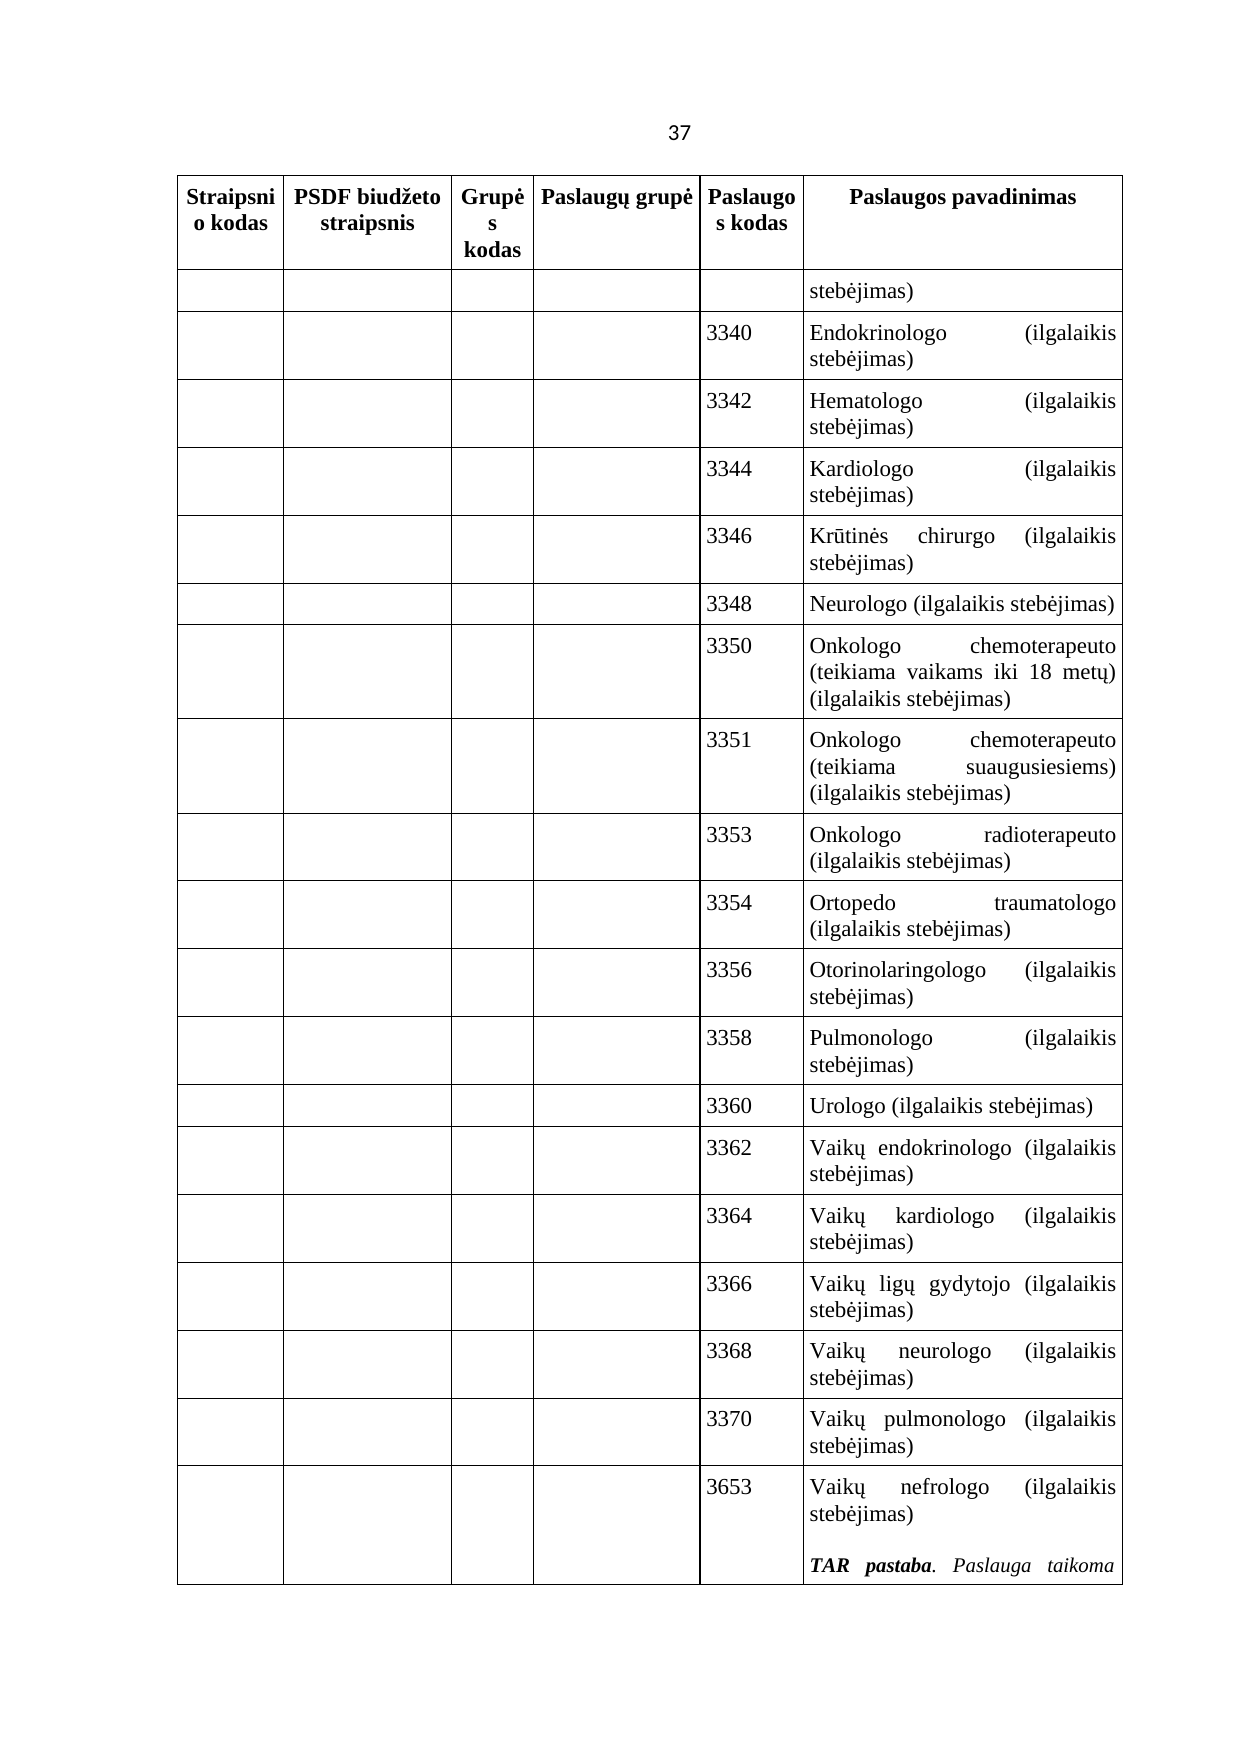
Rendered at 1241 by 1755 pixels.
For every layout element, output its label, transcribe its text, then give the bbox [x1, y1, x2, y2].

table_cell [284, 312, 451, 379]
table_cell Urologo (ilgalaikis stebėjimas) [804, 1085, 1122, 1126]
table_cell Onkologo chemoterapeuto (teikiama suaugusiesiems) (ilgalaikis stebėjimas) [804, 719, 1122, 812]
table_cell [452, 625, 533, 718]
table_cell [534, 584, 699, 624]
table_cell Vaikų ligų gydytojo (ilgalaikis stebėjimas) [804, 1263, 1122, 1329]
table_header PSDF biudžeto straipsnis [284, 176, 451, 269]
table_header Paslaugų grupė [534, 176, 699, 269]
table_cell Ortopedo traumatologo (ilgalaikis stebėjimas) [804, 881, 1122, 948]
table_cell [452, 814, 533, 880]
table_cell Vaikų pulmonologo (ilgalaikis stebėjimas) [804, 1399, 1122, 1465]
table_cell Otorinolaringologo (ilgalaikis stebėjimas) [804, 949, 1122, 1016]
table_cell [178, 1331, 283, 1397]
table_cell Kardiologo (ilgalaikis stebėjimas) [804, 448, 1122, 514]
table_cell 3353 [701, 814, 803, 880]
table_cell [178, 719, 283, 812]
table_cell [534, 1127, 699, 1194]
table_cell 3370 [701, 1399, 803, 1465]
table_cell [452, 1331, 533, 1397]
table_cell [284, 1263, 451, 1329]
table_cell [534, 625, 699, 718]
table_cell [534, 719, 699, 812]
table_cell [284, 814, 451, 880]
table_cell [452, 1399, 533, 1465]
table_cell [284, 1017, 451, 1084]
table_cell [452, 584, 533, 624]
table_cell stebėjimas) [804, 270, 1122, 311]
table_cell [452, 516, 533, 582]
table_cell [284, 949, 451, 1016]
table_cell [284, 1331, 451, 1397]
table_cell [178, 949, 283, 1016]
table_cell [534, 270, 699, 311]
table_cell [284, 1466, 451, 1584]
table_cell [452, 1466, 533, 1584]
table_cell Vaikų kardiologo (ilgalaikis stebėjimas) [804, 1195, 1122, 1262]
table_cell Vaikų endokrinologo (ilgalaikis stebėjimas) [804, 1127, 1122, 1194]
table_cell [284, 448, 451, 514]
table_cell Hematologo (ilgalaikis stebėjimas) [804, 380, 1122, 447]
table_cell [178, 1399, 283, 1465]
table_cell 3360 [701, 1085, 803, 1126]
table_cell [284, 380, 451, 447]
table_cell Pulmonologo (ilgalaikis stebėjimas) [804, 1017, 1122, 1084]
table_cell 3354 [701, 881, 803, 948]
table_cell 3358 [701, 1017, 803, 1084]
table_cell [534, 1331, 699, 1397]
table_cell [178, 380, 283, 447]
table_cell [534, 814, 699, 880]
table_cell [534, 949, 699, 1016]
table_cell [284, 1127, 451, 1194]
table_cell [534, 1399, 699, 1465]
table_cell Krūtinės chirurgo (ilgalaikis stebėjimas) [804, 516, 1122, 582]
table_cell [178, 1017, 283, 1084]
table_cell [178, 584, 283, 624]
table_cell 3653 [701, 1466, 803, 1584]
table_cell [284, 1085, 451, 1126]
table_cell 3340 [701, 312, 803, 379]
table_cell [534, 380, 699, 447]
table_cell 3346 [701, 516, 803, 582]
table_cell Onkologo chemoterapeuto (teikiama vaikams iki 18 metų) (ilgalaikis stebėjimas) [804, 625, 1122, 718]
table_cell [452, 1195, 533, 1262]
table_cell Vaikų neurologo (ilgalaikis stebėjimas) [804, 1331, 1122, 1397]
table_cell [284, 625, 451, 718]
table_cell [452, 1127, 533, 1194]
table_cell [534, 1466, 699, 1584]
table_cell [284, 1195, 451, 1262]
table_cell [178, 1085, 283, 1126]
table_cell [452, 1263, 533, 1329]
table_cell [452, 1017, 533, 1084]
table_cell 3366 [701, 1263, 803, 1329]
table_cell [178, 625, 283, 718]
table_cell [284, 1399, 451, 1465]
table_cell [178, 1263, 283, 1329]
table_cell [534, 516, 699, 582]
table_cell [534, 881, 699, 948]
table_header Grupės kodas [452, 176, 533, 269]
table_cell [452, 1085, 533, 1126]
table_cell Onkologo radioterapeuto (ilgalaikis stebėjimas) [804, 814, 1122, 880]
table_cell 3342 [701, 380, 803, 447]
table_cell [178, 1466, 283, 1584]
table_cell 3344 [701, 448, 803, 514]
table_cell [534, 448, 699, 514]
table_cell 3362 [701, 1127, 803, 1194]
table_cell [452, 719, 533, 812]
table_cell [178, 312, 283, 379]
table_cell [178, 1195, 283, 1262]
table_cell [284, 881, 451, 948]
table_cell 3351 [701, 719, 803, 812]
table_cell [178, 448, 283, 514]
table_cell [452, 949, 533, 1016]
table_cell [178, 1127, 283, 1194]
table_cell [284, 270, 451, 311]
table_cell [534, 1195, 699, 1262]
table_cell 3356 [701, 949, 803, 1016]
table_cell [534, 1085, 699, 1126]
table_cell [452, 881, 533, 948]
table_cell 3348 [701, 584, 803, 624]
table_cell [534, 1263, 699, 1329]
table_cell [284, 719, 451, 812]
table_cell [284, 584, 451, 624]
table_cell [284, 516, 451, 582]
table_cell 3364 [701, 1195, 803, 1262]
table_cell [452, 448, 533, 514]
table_header Straipsnio kodas [178, 176, 283, 269]
table_cell [452, 312, 533, 379]
table_cell Vaikų nefrologo (ilgalaikis stebėjimas) TAR pastaba. Paslauga taikoma [804, 1466, 1122, 1584]
table_cell [178, 270, 283, 311]
table_header Paslaugos kodas [701, 176, 803, 269]
table_header Paslaugos pavadinimas [804, 176, 1122, 269]
table_cell [178, 881, 283, 948]
table_cell [452, 380, 533, 447]
table_cell 3368 [701, 1331, 803, 1397]
table_cell [701, 270, 803, 311]
table_cell [534, 312, 699, 379]
table_cell Neurologo (ilgalaikis stebėjimas) [804, 584, 1122, 624]
table_cell 3350 [701, 625, 803, 718]
table_cell [534, 1017, 699, 1084]
table_cell [178, 814, 283, 880]
table_cell [178, 516, 283, 582]
table_cell [452, 270, 533, 311]
table_cell Endokrinologo (ilgalaikis stebėjimas) [804, 312, 1122, 379]
